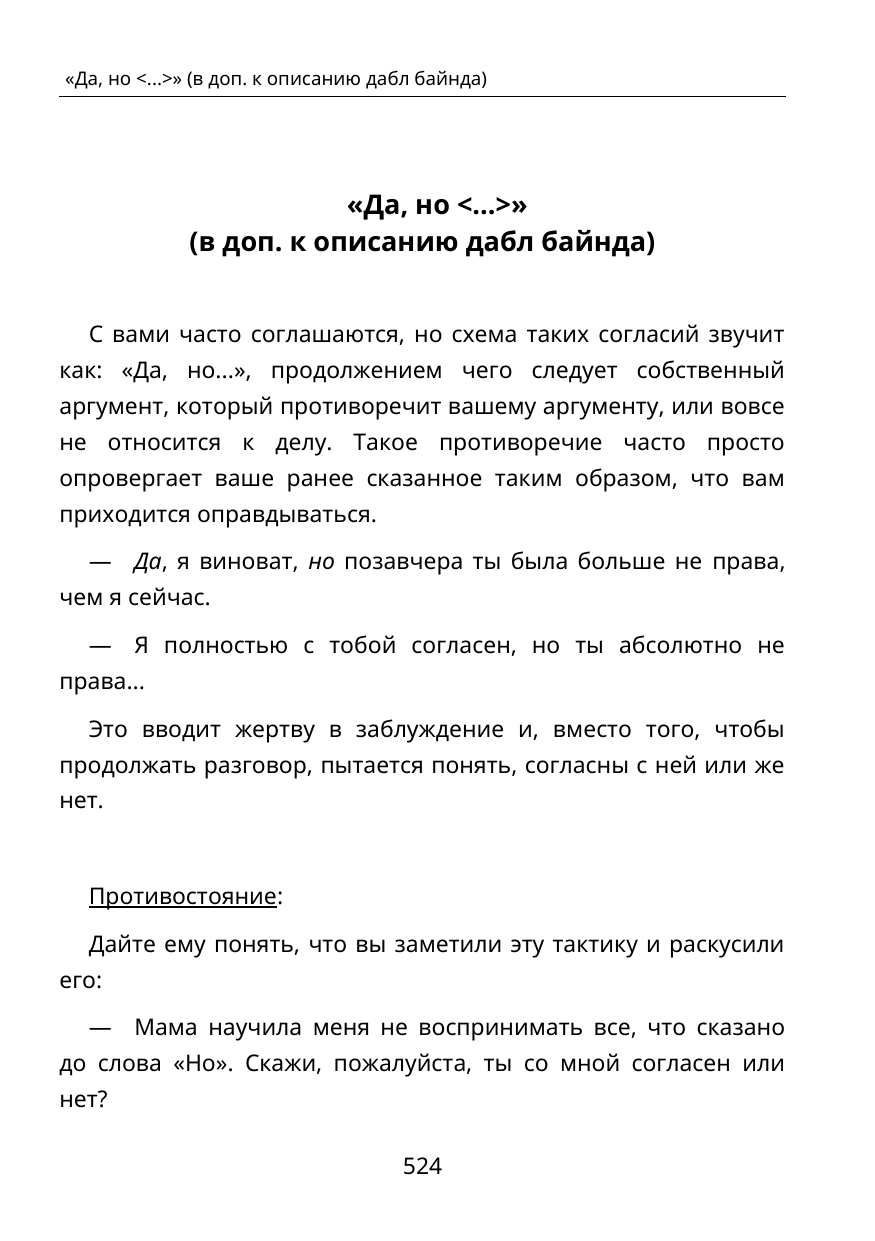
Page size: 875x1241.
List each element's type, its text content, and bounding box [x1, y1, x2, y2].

list Мама научила меня не воспринимать все, что сказано до слова «Но». Скажи, пожалуйста, ты со мной согласен или нет? [59, 1011, 786, 1114]
text С вами часто соглашаются, но схема таких согласий звучит как: «Да, но...», продолжением чего следует собственный аргумент, который противоречит вашему аргументу, или вовсе не относится к делу. Такое противоречие часто просто опровергает ваше ранее сказанное таким образом, что вам приходится оправдываться. [59, 318, 786, 529]
text Это вводит жертву в заблуждение и, вместо того, чтобы продолжать разговор, пытается понять, согласны с ней или же нет. [59, 713, 786, 816]
text Противостояние: [59, 880, 786, 911]
text Дайте ему понять, что вы заметили эту тактику и раскусили его: [59, 928, 786, 995]
subtitle «Да, но <...>» (в доп. к описанию дабл байнда) [59, 185, 786, 259]
list Да, я виноват, но позавчера ты была больше не права, чем я сейчас. [59, 545, 786, 612]
list Я полностью с тобой согласен, но ты абсолютно не права... [59, 629, 786, 696]
